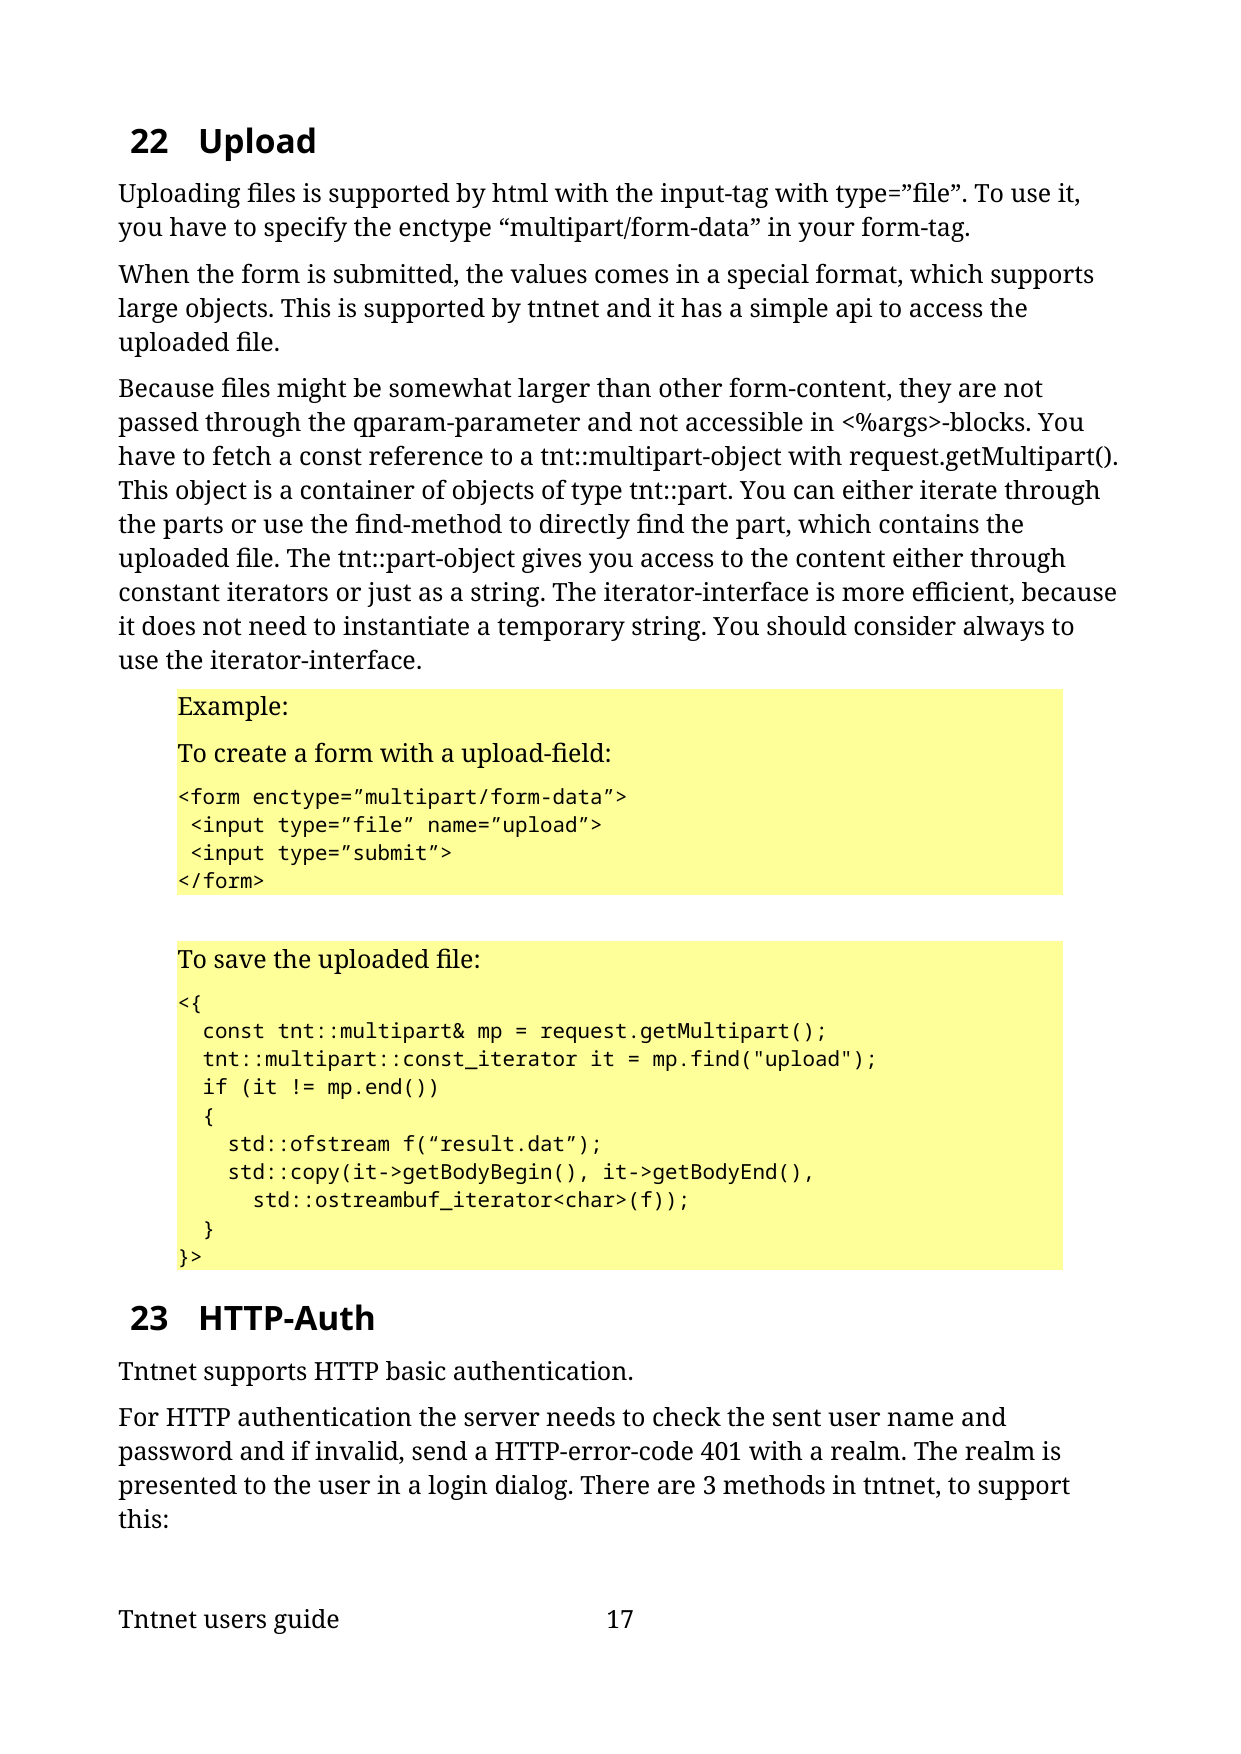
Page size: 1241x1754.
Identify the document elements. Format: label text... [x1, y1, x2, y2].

text <input type=”file” name=”upload”> [177, 810, 1063, 838]
text std::ostreambuf_iterator<char>(f)); [177, 1185, 1063, 1214]
text Because files might be somewhat larger than other form-content, they are not passed through the qparam-parameter and not accessible in <%args>-blocks. You have to fetch a const reference to a tnt::multipart-object with request.getMultipart(). This object is a container of objects of type tnt::part. You can either iterate through the parts or use the find-method to directly find the part, which contains the uploaded file. The tnt::part-object gives you access to the content either through constant iterators or just as a string. The iterator-interface is more efficient, because it does not need to instantiate a temporary string. You should consider always to use the iterator-interface. [118, 371, 1122, 677]
text Uploading files is supported by html with the input-tag with type=”file”. To use it, you have to specify the enctype “multipart/form-data” in your form-tag. [118, 176, 1122, 244]
text Tntnet supports HTTP basic authentication. [118, 1353, 1122, 1387]
text if (it != mp.end()) [177, 1072, 1063, 1101]
text For HTTP authentication the server needs to check the sent user name and password and if invalid, send a HTTP-error-code 401 with a realm. The realm is presented to the user in a login dialog. There are 3 methods in tntnet, to support this: [118, 1399, 1122, 1535]
text std::ofstream f(“result.dat”); [177, 1129, 1063, 1157]
text }> [177, 1242, 1063, 1270]
text <{ [177, 988, 1063, 1016]
text To save the uploaded file: [177, 941, 1063, 975]
subtitle HTTP-Auth [118, 1295, 1122, 1341]
text <input type=”submit”> [177, 838, 1063, 867]
text { [177, 1101, 1063, 1129]
text <form enctype=”multipart/form-data”> [177, 782, 1063, 810]
text When the form is submitted, the values comes in a special format, which supports large objects. This is supported by tntnet and it has a simple api to access the uploaded file. [118, 257, 1122, 358]
text } [177, 1214, 1063, 1242]
text Example: [177, 689, 1063, 723]
text tnt::multipart::const_iterator it = mp.find("upload"); [177, 1044, 1063, 1072]
subtitle Upload [118, 118, 1122, 164]
text </form> [177, 867, 1063, 895]
text const tnt::multipart& mp = request.getMultipart(); [177, 1016, 1063, 1044]
text To create a form with a upload-field: [177, 736, 1063, 769]
text std::copy(it->getBodyBegin(), it->getBodyEnd(), [177, 1157, 1063, 1185]
